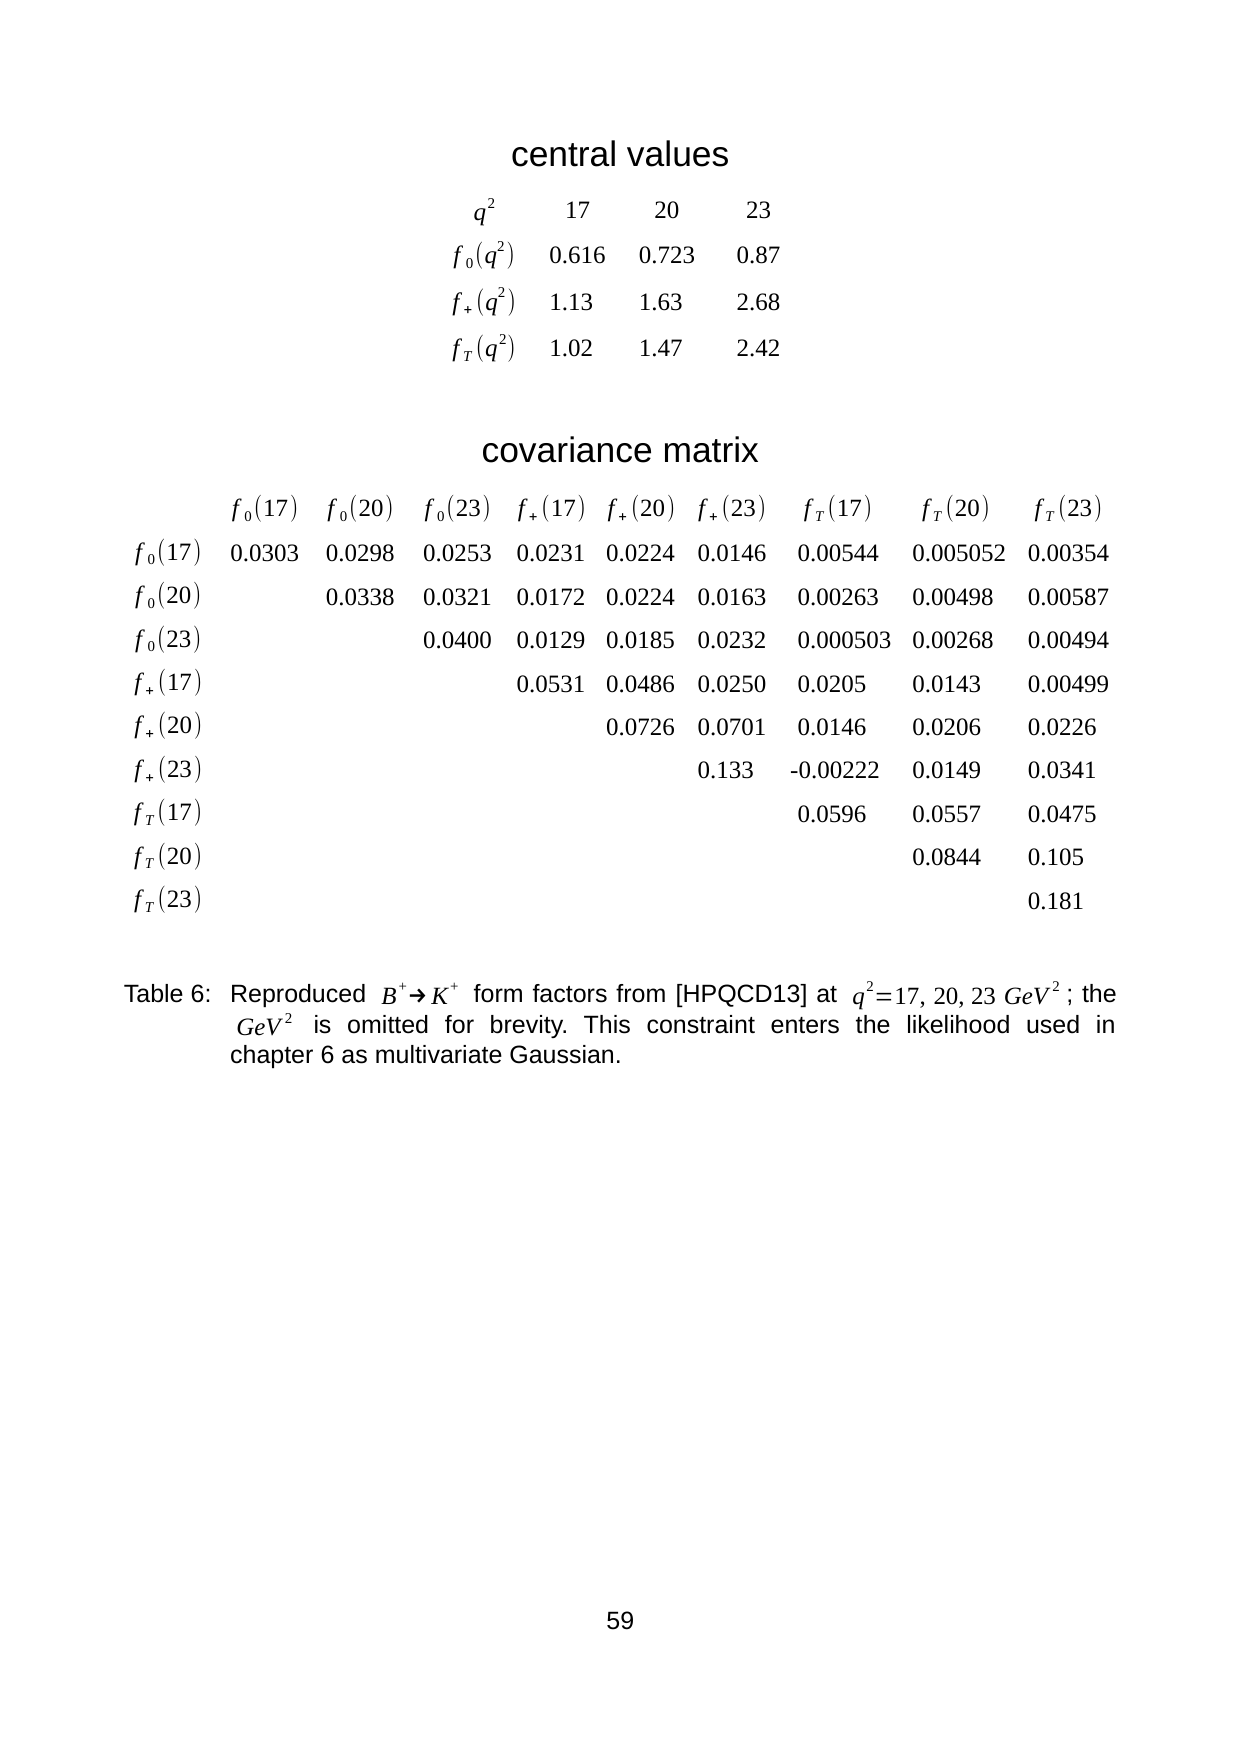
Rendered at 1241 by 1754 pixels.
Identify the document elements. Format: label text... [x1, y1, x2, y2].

table_cell [218, 575, 311, 618]
table_cell 0.0341 [1014, 748, 1122, 792]
table_cell [685, 835, 778, 879]
table_cell 0.0231 [506, 531, 596, 574]
table_cell [506, 705, 596, 748]
table_cell [218, 922, 311, 972]
table_cell 0.00544 [779, 531, 897, 574]
table_cell 1.13 [533, 278, 622, 324]
table_cell [685, 879, 778, 922]
table_cell Table 6: Reproduced form factors from [HPQCD13] at ; the is omitted for brevity. This constraint enters the likelihood used in chapter 6 as multivariate Gaussian. [118, 972, 1122, 1134]
table_cell 0.00498 [897, 575, 1014, 618]
table_cell [311, 488, 408, 531]
table_cell [506, 922, 596, 972]
table_cell 0.005052 [897, 531, 1014, 574]
table_cell 0.0253 [409, 531, 506, 574]
table_cell 0.0250 [685, 661, 778, 705]
table_cell 0.0226 [1014, 705, 1122, 748]
table_cell [506, 488, 596, 531]
table_cell 2.68 [711, 278, 805, 324]
table_cell [779, 879, 897, 922]
table_cell [118, 835, 218, 879]
table_cell [311, 922, 408, 972]
table_cell [218, 879, 311, 922]
table_cell 0.105 [1014, 835, 1122, 879]
table_cell 0.723 [622, 231, 711, 278]
table_cell [897, 488, 1014, 531]
table_cell [596, 835, 684, 879]
table_cell [506, 748, 596, 792]
table_cell [622, 371, 711, 411]
table_cell [118, 618, 218, 661]
table_cell [311, 748, 408, 792]
table_cell 23 [711, 189, 805, 231]
table_cell 0.0726 [596, 705, 684, 748]
table_cell -0.00222 [779, 748, 897, 792]
table_cell 0.0486 [596, 661, 684, 705]
table_cell [218, 792, 311, 835]
table_cell [596, 879, 684, 922]
table_cell 0.0224 [596, 575, 684, 618]
table_cell 1.47 [622, 324, 711, 371]
table_cell 0.0844 [897, 835, 1014, 879]
table_cell [435, 371, 532, 411]
table_header central values [433, 118, 808, 188]
table_cell [409, 748, 506, 792]
table_cell 0.00494 [1014, 618, 1122, 661]
table_cell [779, 922, 897, 972]
table_cell 0.616 [533, 231, 622, 278]
table_cell [218, 488, 311, 531]
table_cell 1.02 [533, 324, 622, 371]
table_cell 0.00263 [779, 575, 897, 618]
table_cell [596, 922, 684, 972]
table_cell [409, 488, 506, 531]
table_cell 0.0149 [897, 748, 1014, 792]
table_cell [311, 705, 408, 748]
table_cell 0.0205 [779, 661, 897, 705]
table_cell [118, 705, 218, 748]
table_cell [897, 922, 1014, 972]
table_cell 0.0146 [779, 705, 897, 748]
table_cell [311, 835, 408, 879]
table_cell 0.0185 [596, 618, 684, 661]
table_cell 0.0129 [506, 618, 596, 661]
table_cell [1014, 922, 1122, 972]
table_cell [533, 371, 622, 411]
table_cell [409, 922, 506, 972]
table_cell [506, 835, 596, 879]
table_cell [218, 835, 311, 879]
table_cell 0.0146 [685, 531, 778, 574]
table_cell [435, 189, 532, 231]
table_cell [506, 879, 596, 922]
table_cell [118, 575, 218, 618]
table_cell [118, 488, 218, 531]
table_cell 1.63 [622, 278, 711, 324]
table_cell 0.0321 [409, 575, 506, 618]
table_cell [118, 879, 218, 922]
table_cell 0.0596 [779, 792, 897, 835]
table_cell 0.0557 [897, 792, 1014, 835]
table_cell [435, 324, 532, 371]
table_cell 2.42 [711, 324, 805, 371]
table_cell [779, 488, 897, 531]
table_cell [218, 748, 311, 792]
table_cell 0.0303 [218, 531, 311, 574]
table_cell [435, 278, 532, 324]
table_cell [218, 661, 311, 705]
table_cell 0.0701 [685, 705, 778, 748]
table_cell [218, 705, 311, 748]
table_cell 0.0232 [685, 618, 778, 661]
table_cell [409, 792, 506, 835]
table_cell 0.0143 [897, 661, 1014, 705]
table_cell [596, 792, 684, 835]
table_cell [685, 488, 778, 531]
table_cell [409, 835, 506, 879]
table_cell 0.0224 [596, 531, 684, 574]
table_cell [435, 231, 532, 278]
table_header covariance matrix [118, 411, 1122, 488]
table_cell 0.000503 [779, 618, 897, 661]
table_cell 0.0475 [1014, 792, 1122, 835]
table_cell [311, 879, 408, 922]
table_cell [311, 661, 408, 705]
table_cell [779, 835, 897, 879]
table_cell [118, 748, 218, 792]
table_cell [409, 705, 506, 748]
table_cell [311, 618, 408, 661]
table_cell [685, 922, 778, 972]
table_cell [506, 792, 596, 835]
table_cell [118, 661, 218, 705]
table_cell [118, 922, 218, 972]
table_cell [685, 792, 778, 835]
table_cell [596, 748, 684, 792]
table_cell 0.0172 [506, 575, 596, 618]
table_cell 0.00354 [1014, 531, 1122, 574]
table_cell [409, 661, 506, 705]
table_cell 17 [533, 189, 622, 231]
table_cell 0.00268 [897, 618, 1014, 661]
table_cell [118, 792, 218, 835]
table_cell 0.00499 [1014, 661, 1122, 705]
table_cell 0.0338 [311, 575, 408, 618]
table_cell [711, 371, 805, 411]
table_cell 0.181 [1014, 879, 1122, 922]
table_cell [897, 879, 1014, 922]
table_cell 20 [622, 189, 711, 231]
table_cell [596, 488, 684, 531]
table_cell 0.0531 [506, 661, 596, 705]
table_cell [1014, 488, 1122, 531]
table_cell 0.0206 [897, 705, 1014, 748]
table_cell [218, 618, 311, 661]
table_cell 0.0298 [311, 531, 408, 574]
table_cell 0.133 [685, 748, 778, 792]
table_cell 0.87 [711, 231, 805, 278]
table_cell 0.00587 [1014, 575, 1122, 618]
table_cell 0.0163 [685, 575, 778, 618]
table_cell [311, 792, 408, 835]
table_cell [409, 879, 506, 922]
table_cell 0.0400 [409, 618, 506, 661]
table_cell [118, 531, 218, 574]
